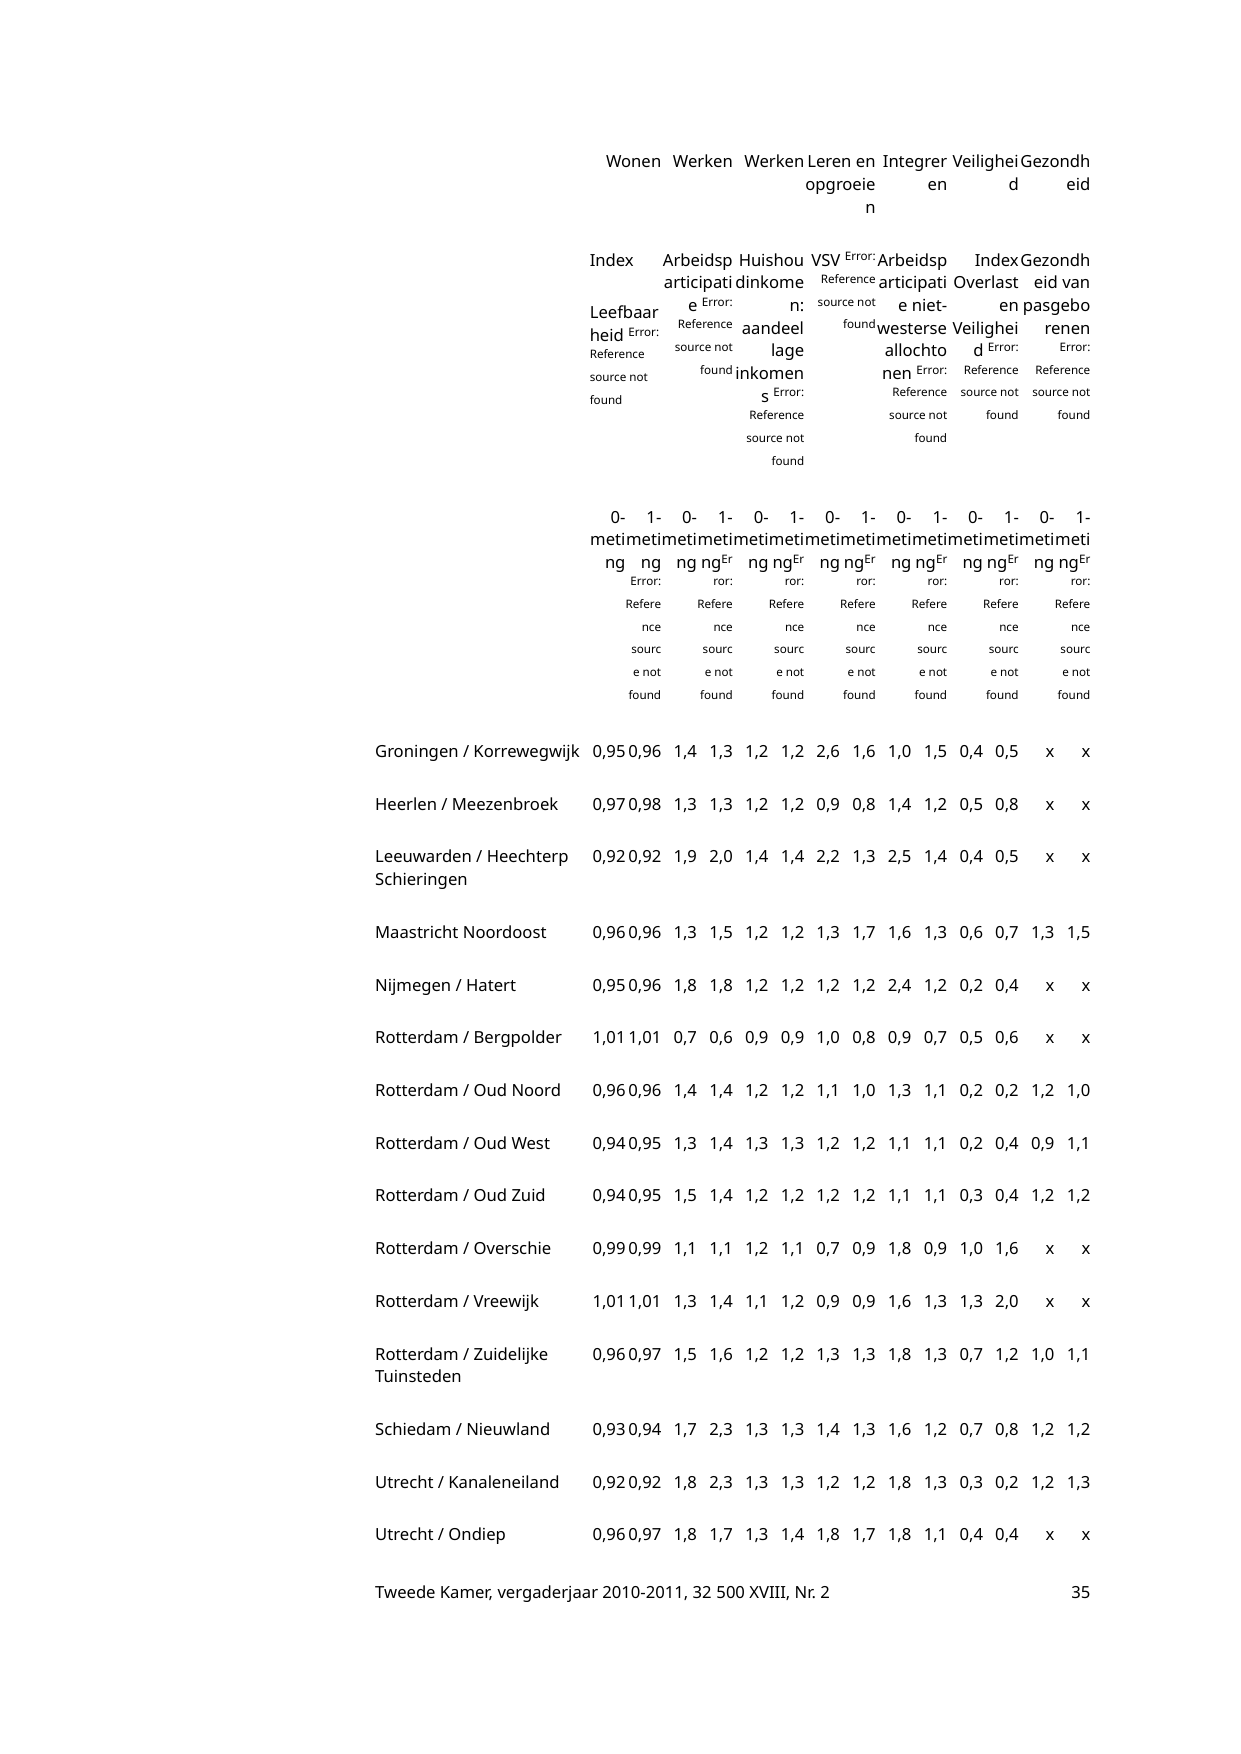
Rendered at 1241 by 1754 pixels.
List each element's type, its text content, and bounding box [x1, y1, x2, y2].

table_cell 1,3 [733, 1470, 768, 1523]
table_cell 1,2 [840, 973, 875, 1026]
table_cell 0,6 [983, 1026, 1018, 1078]
table_cell 1,01 [590, 1289, 625, 1342]
table_cell 0,4 [947, 1523, 983, 1546]
table_cell Leeuwarden / Heechterp Schieringen [375, 845, 589, 920]
table_cell 1,4 [697, 1079, 732, 1131]
table_cell 0,99 [590, 1237, 625, 1289]
table_cell 1,2 [768, 920, 804, 973]
table_cell 1,8 [875, 1237, 911, 1289]
table_cell 1,0 [1054, 1079, 1090, 1131]
table_cell 1,4 [697, 1184, 732, 1237]
table_cell 2,5 [875, 845, 911, 920]
table_header Veiligheid [947, 150, 1018, 248]
table_cell 1,2 [768, 1079, 804, 1131]
table_cell 0,92 [590, 1470, 625, 1523]
table_cell 1-meting 8 [625, 505, 661, 739]
table_cell 1,4 [768, 1523, 804, 1546]
table_cell 1,2 [1019, 1418, 1054, 1470]
table_header [375, 150, 589, 248]
table_cell 0,7 [947, 1342, 983, 1417]
table_cell 0,96 [625, 920, 661, 973]
table_cell 0,5 [983, 740, 1018, 792]
table_cell 0-meting [733, 505, 768, 739]
table_cell 0,97 [625, 1342, 661, 1417]
table_cell 0,96 [590, 1079, 625, 1131]
table_cell 1,3 [768, 1418, 804, 1470]
table_cell 1,2 [1054, 1184, 1090, 1237]
table_cell x [1019, 1237, 1054, 1289]
table_cell 1,1 [733, 1289, 768, 1342]
table_cell 0,5 [947, 792, 983, 845]
table_cell 1,8 [697, 973, 732, 1026]
table_cell 1,01 [625, 1026, 661, 1078]
table_cell 1,4 [733, 845, 768, 920]
table_cell 1,2 [768, 792, 804, 845]
table_cell 1,0 [947, 1237, 983, 1289]
table_cell 2,6 [804, 740, 840, 792]
table_cell 1,3 [1054, 1470, 1090, 1523]
table_cell 1,8 [661, 973, 697, 1026]
table_cell Arbeidsparticipatie 2 [661, 248, 732, 505]
table_cell 0,4 [983, 1131, 1018, 1184]
table_cell 1,2 [733, 920, 768, 973]
table_cell x [1054, 1523, 1090, 1546]
table_cell 1,1 [1054, 1131, 1090, 1184]
table_cell 1,3 [697, 740, 732, 792]
table_cell 1,3 [661, 1289, 697, 1342]
table_cell 0,7 [983, 920, 1018, 973]
table_cell [375, 248, 589, 505]
table_cell 1,2 [840, 1470, 875, 1523]
table_cell 1,2 [733, 1342, 768, 1417]
table_cell 1,1 [1054, 1342, 1090, 1417]
table_cell 0,9 [875, 1026, 911, 1078]
table_cell 1,1 [661, 1237, 697, 1289]
table_cell 0,8 [983, 792, 1018, 845]
table_cell Nijmegen / Hatert [375, 973, 589, 1026]
table_cell 1,01 [590, 1026, 625, 1078]
table_cell 0,95 [625, 1131, 661, 1184]
table_cell Rotterdam / Oud Noord [375, 1079, 589, 1131]
table_cell 1,7 [661, 1418, 697, 1470]
table_cell 1,2 [840, 1131, 875, 1184]
table_cell 0,96 [590, 920, 625, 973]
table_cell 1,1 [911, 1523, 947, 1546]
table_header Werken [733, 150, 804, 248]
table_cell 0-meting [661, 505, 697, 739]
table_cell 0,4 [947, 845, 983, 920]
table_cell 2,3 [697, 1418, 732, 1470]
table_cell 0,9 [1019, 1131, 1054, 1184]
table_cell 0,4 [983, 1523, 1018, 1546]
table_cell 0,7 [947, 1418, 983, 1470]
table_cell x [1019, 973, 1054, 1026]
table_cell 0,93 [590, 1418, 625, 1470]
table_cell 0,3 [947, 1470, 983, 1523]
table_cell 1,3 [911, 1470, 947, 1523]
table_cell 1,8 [804, 1523, 840, 1546]
table_cell 1,3 [911, 1289, 947, 1342]
table_cell 0,5 [947, 1026, 983, 1078]
table_cell 0-meting [947, 505, 983, 739]
table_cell 1,2 [804, 1131, 840, 1184]
table_cell 1,0 [1019, 1342, 1054, 1417]
table_cell 0-meting [804, 505, 840, 739]
table_cell 1-meting8 [697, 505, 732, 739]
table_cell 1,5 [697, 920, 732, 973]
table_cell 0,96 [625, 1079, 661, 1131]
table_cell Gezondheid van pasgeborenen 7 [1019, 248, 1090, 505]
table_cell Index Leefbaarheid 1 [590, 248, 661, 505]
table_header Leren en opgroeien [804, 150, 875, 248]
table_cell 0,8 [840, 1026, 875, 1078]
table_cell x [1054, 1026, 1090, 1078]
table_cell 0,96 [590, 1342, 625, 1417]
table_cell 0,95 [590, 740, 625, 792]
table_cell 1,6 [697, 1342, 732, 1417]
table_cell x [1054, 973, 1090, 1026]
table_cell 0-meting [590, 505, 625, 739]
table_cell 1,3 [768, 1131, 804, 1184]
table_cell 0,8 [840, 792, 875, 845]
table_cell 1,2 [804, 1184, 840, 1237]
table_cell 2,4 [875, 973, 911, 1026]
table_cell 1,8 [661, 1523, 697, 1546]
table_header Wonen [590, 150, 661, 248]
table_cell 1,5 [661, 1184, 697, 1237]
table_cell 0,2 [947, 1079, 983, 1131]
table_cell 1,4 [804, 1418, 840, 1470]
table_cell x [1019, 1523, 1054, 1546]
table_cell 1-meting8 [911, 505, 947, 739]
table_cell Maastricht Noordoost [375, 920, 589, 973]
table_cell 1,2 [1019, 1079, 1054, 1131]
table_cell 1-meting8 [840, 505, 875, 739]
table_cell 1,3 [840, 845, 875, 920]
table_cell 1,8 [661, 1470, 697, 1523]
table_cell 1,2 [840, 1184, 875, 1237]
table_cell 0,94 [590, 1131, 625, 1184]
table_cell 1,3 [911, 920, 947, 973]
table_cell 1,5 [661, 1342, 697, 1417]
table_cell VSV 4 [804, 248, 875, 505]
table_cell 1,4 [875, 792, 911, 845]
table_cell 2,0 [983, 1289, 1018, 1342]
table_cell 0,3 [947, 1184, 983, 1237]
table_header Gezondheid [1019, 150, 1090, 248]
table_cell 1,0 [840, 1079, 875, 1131]
table_cell x [1054, 1289, 1090, 1342]
table_cell 0,4 [983, 1184, 1018, 1237]
table_cell 1,1 [768, 1237, 804, 1289]
table_cell x [1054, 740, 1090, 792]
table_cell 0,9 [804, 1289, 840, 1342]
table_cell 0,92 [625, 845, 661, 920]
table_cell 1,2 [768, 973, 804, 1026]
table_cell x [1019, 792, 1054, 845]
table_cell x [1054, 1237, 1090, 1289]
table_cell 1,4 [661, 1079, 697, 1131]
table_cell 1,3 [733, 1418, 768, 1470]
table_cell Groningen / Korrewegwijk [375, 740, 589, 792]
table_cell 1-meting8 [1054, 505, 1090, 739]
table_cell 1,4 [911, 845, 947, 920]
table_cell 1,6 [840, 740, 875, 792]
table_cell Rotterdam / Bergpolder [375, 1026, 589, 1078]
table_cell 0,6 [697, 1026, 732, 1078]
table_cell 0,5 [983, 845, 1018, 920]
table_cell 1,2 [804, 1470, 840, 1523]
table_cell 1,1 [697, 1237, 732, 1289]
table_cell 1,3 [768, 1470, 804, 1523]
table_cell 1,6 [875, 1418, 911, 1470]
table_cell 1,2 [1019, 1184, 1054, 1237]
table_cell Rotterdam / Vreewijk [375, 1289, 589, 1342]
table_cell 1,2 [911, 792, 947, 845]
table_cell 0,94 [625, 1418, 661, 1470]
table_cell 1,1 [911, 1184, 947, 1237]
table_cell 0,98 [625, 792, 661, 845]
table_cell 1,2 [1019, 1470, 1054, 1523]
table_cell 0,2 [983, 1079, 1018, 1131]
table_cell x [1019, 1026, 1054, 1078]
table_cell 0,99 [625, 1237, 661, 1289]
table_cell 0,9 [733, 1026, 768, 1078]
table_cell 1,8 [875, 1523, 911, 1546]
table_cell 0,97 [590, 792, 625, 845]
table_cell 1,7 [697, 1523, 732, 1546]
table_cell 0,9 [768, 1026, 804, 1078]
table_cell 1,2 [733, 1237, 768, 1289]
table_cell 0,2 [947, 1131, 983, 1184]
table_cell 1,4 [661, 740, 697, 792]
table_cell 1,3 [733, 1131, 768, 1184]
table_cell 1,1 [911, 1131, 947, 1184]
table_cell Utrecht / Ondiep [375, 1523, 589, 1546]
table_cell 2,0 [697, 845, 732, 920]
table_cell 1,2 [983, 1342, 1018, 1417]
table_cell 1,2 [733, 1184, 768, 1237]
table_cell 1,7 [840, 920, 875, 973]
table_cell 0,7 [661, 1026, 697, 1078]
table_cell 0,9 [911, 1237, 947, 1289]
table_cell 1,2 [804, 973, 840, 1026]
table_cell 0-meting [875, 505, 911, 739]
table_cell 1,6 [875, 920, 911, 973]
table_cell 0,4 [983, 973, 1018, 1026]
table_cell 1,2 [768, 1184, 804, 1237]
table_cell x [1054, 845, 1090, 920]
table_cell Rotterdam / Zuidelijke Tuinsteden [375, 1342, 589, 1417]
table_cell 0-meting [1019, 505, 1054, 739]
table_cell 1,9 [661, 845, 697, 920]
table_cell Rotterdam / Oud West [375, 1131, 589, 1184]
table_cell Rotterdam / Overschie [375, 1237, 589, 1289]
table_cell 1,0 [875, 740, 911, 792]
table_cell 1,2 [911, 973, 947, 1026]
table_cell 1,7 [840, 1523, 875, 1546]
table_cell 1,3 [840, 1418, 875, 1470]
table_cell 1,2 [911, 1418, 947, 1470]
table_cell 1,3 [947, 1289, 983, 1342]
table_cell 0,96 [625, 973, 661, 1026]
table_cell 1,1 [804, 1079, 840, 1131]
table_cell 0,9 [804, 792, 840, 845]
table_cell 1,2 [768, 740, 804, 792]
table_cell 1,4 [697, 1289, 732, 1342]
table_cell 0,2 [947, 973, 983, 1026]
table_cell 1,2 [733, 740, 768, 792]
table_cell Arbeidsparticipatie niet-westerse allochtonen 5 [875, 248, 947, 505]
table_cell 1,3 [733, 1523, 768, 1546]
table_cell 1,3 [804, 1342, 840, 1417]
table_cell 1,6 [983, 1237, 1018, 1289]
table_cell x [1019, 740, 1054, 792]
table_cell 1,01 [625, 1289, 661, 1342]
table_cell Huishoudinkomen: aandeel lage inkomens 3 [733, 248, 804, 505]
table_cell 1,3 [840, 1342, 875, 1417]
table_cell 1-meting8 [983, 505, 1018, 739]
table_cell 1,5 [911, 740, 947, 792]
table_cell 1,3 [697, 792, 732, 845]
table_cell 1,5 [1054, 920, 1090, 973]
table_cell Index Overlast en Veiligheid 6 [947, 248, 1018, 505]
table_cell 1,4 [697, 1131, 732, 1184]
table_cell 1,4 [768, 845, 804, 920]
table_cell 0,4 [947, 740, 983, 792]
table_cell x [1054, 792, 1090, 845]
table_cell [375, 505, 589, 739]
table_cell x [1019, 1289, 1054, 1342]
table_cell 0,97 [625, 1523, 661, 1546]
table_cell 1,2 [768, 1289, 804, 1342]
table_header Werken [661, 150, 732, 248]
table_cell 1,2 [768, 1342, 804, 1417]
table_cell 1,3 [661, 792, 697, 845]
table_cell 1,2 [1054, 1418, 1090, 1470]
table_cell 0,6 [947, 920, 983, 973]
table_cell 1,8 [875, 1470, 911, 1523]
table_cell 0,9 [840, 1237, 875, 1289]
table_cell 1,0 [804, 1026, 840, 1078]
table_cell x [1019, 845, 1054, 920]
table_cell 1,2 [733, 973, 768, 1026]
table_cell 1,1 [875, 1184, 911, 1237]
table_cell 0,95 [590, 973, 625, 1026]
table_cell 0,9 [840, 1289, 875, 1342]
table_cell 1,2 [733, 792, 768, 845]
table_cell 1,3 [1019, 920, 1054, 973]
table_cell 1-meting8 [768, 505, 804, 739]
table_cell 0,96 [590, 1523, 625, 1546]
table_cell 0,2 [983, 1470, 1018, 1523]
table_cell 0,7 [804, 1237, 840, 1289]
table_cell 0,96 [625, 740, 661, 792]
table_cell 1,8 [875, 1342, 911, 1417]
table_cell 1,3 [875, 1079, 911, 1131]
table_cell 1,6 [875, 1289, 911, 1342]
table_cell 1,2 [733, 1079, 768, 1131]
table_cell 0,92 [590, 845, 625, 920]
table_cell 0,92 [625, 1470, 661, 1523]
table_cell 2,3 [697, 1470, 732, 1523]
table_cell 1,3 [911, 1342, 947, 1417]
table_cell 1,3 [804, 920, 840, 973]
table_cell 0,94 [590, 1184, 625, 1237]
table_cell 1,3 [661, 1131, 697, 1184]
table_cell 1,1 [875, 1131, 911, 1184]
table_cell 1,1 [911, 1079, 947, 1131]
table_header Integreren [875, 150, 947, 248]
table_cell 0,95 [625, 1184, 661, 1237]
table_cell Rotterdam / Oud Zuid [375, 1184, 589, 1237]
table_cell 0,7 [911, 1026, 947, 1078]
table_cell 2,2 [804, 845, 840, 920]
table_cell Utrecht / Kanaleneiland [375, 1470, 589, 1523]
table_cell 0,8 [983, 1418, 1018, 1470]
table_cell 1,3 [661, 920, 697, 973]
table_cell Heerlen / Meezenbroek [375, 792, 589, 845]
table_cell Schiedam / Nieuwland [375, 1418, 589, 1470]
